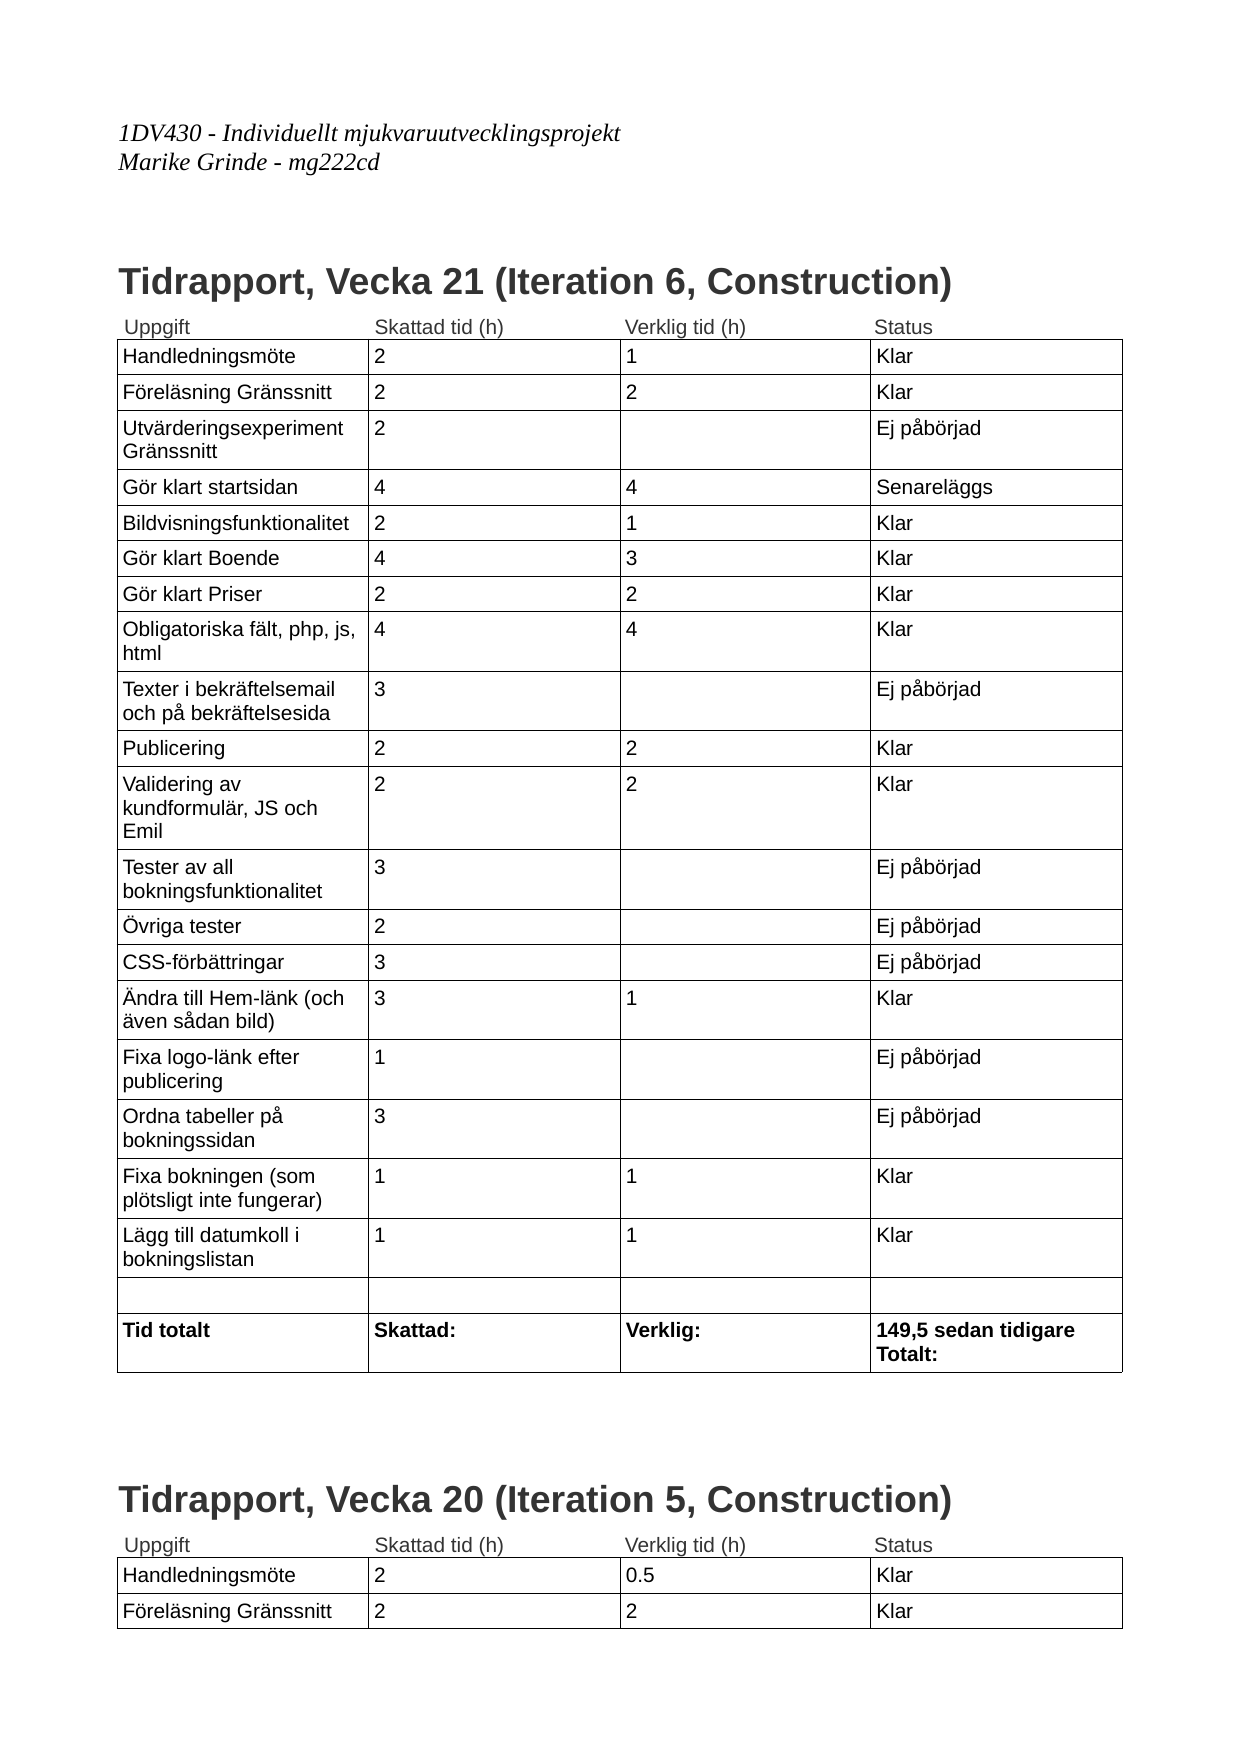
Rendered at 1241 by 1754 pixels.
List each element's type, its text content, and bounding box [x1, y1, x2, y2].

table_cell Föreläsning Gränssnitt [118, 375, 368, 409]
table_cell 4 [369, 470, 620, 504]
table_cell Klar [871, 767, 1122, 849]
table_cell [621, 1278, 870, 1312]
table_cell Klar [871, 506, 1122, 540]
table_cell Klar [871, 1219, 1122, 1277]
table_cell 3 [369, 850, 620, 908]
table_cell Klar [871, 981, 1122, 1039]
table_cell [621, 945, 870, 979]
table_header 1 [621, 340, 870, 374]
table_cell 2 [369, 577, 620, 611]
table_cell 2 [369, 731, 620, 766]
table_cell 2 [369, 1594, 620, 1628]
table_cell 2 [621, 1594, 870, 1628]
table_cell 1 [621, 1219, 870, 1277]
table_cell 2 [621, 577, 870, 611]
table_cell 2 [369, 411, 620, 469]
table_cell Lägg till datumkoll i bokningslistan [118, 1219, 368, 1277]
table_cell Validering av kundformulär, JS och Emil [118, 767, 368, 849]
table_cell 149,5 sedan tidigare Totalt: [871, 1314, 1122, 1372]
table_cell [871, 1278, 1122, 1312]
table_cell 3 [369, 1100, 620, 1158]
subtitle Tidrapport, Vecka 21 (Iteration 6, Construction) [118, 259, 1122, 302]
table_cell 4 [369, 541, 620, 576]
table_cell [621, 910, 870, 944]
table_header Handledningsmöte [118, 340, 368, 374]
table_cell 1 [621, 506, 870, 540]
table_cell Publicering [118, 731, 368, 766]
table_header Klar [871, 340, 1122, 374]
table_header 2 [369, 1558, 620, 1593]
table_cell CSS-förbättringar [118, 945, 368, 979]
table_cell Ej påbörjad [871, 1040, 1122, 1098]
table_cell 2 [621, 731, 870, 766]
table_cell Verklig: [621, 1314, 870, 1372]
text Uppgift Skattad tid (h) Verklig tid (h) Status [118, 314, 1122, 338]
table_cell 2 [369, 375, 620, 409]
table_cell Klar [871, 1159, 1122, 1217]
table_cell Gör klart Boende [118, 541, 368, 576]
table_cell 2 [621, 767, 870, 849]
table_cell [621, 411, 870, 469]
table_cell Tid totalt [118, 1314, 368, 1372]
table_cell 3 [369, 981, 620, 1039]
table_cell 4 [369, 612, 620, 671]
table_cell [621, 1100, 870, 1158]
table_cell Klar [871, 1594, 1122, 1628]
table_cell 2 [369, 910, 620, 944]
table_cell 2 [621, 375, 870, 409]
table_cell Ej påbörjad [871, 910, 1122, 944]
table_cell Ej påbörjad [871, 672, 1122, 730]
table_cell 4 [621, 470, 870, 504]
table_cell Ej påbörjad [871, 945, 1122, 979]
table_cell [621, 672, 870, 730]
table_cell Fixa bokningen (som plötsligt inte fungerar) [118, 1159, 368, 1217]
table_cell [118, 1278, 368, 1312]
table_cell [369, 1278, 620, 1312]
table_cell [621, 1040, 870, 1098]
subtitle Tidrapport, Vecka 20 (Iteration 5, Construction) [118, 1478, 1122, 1521]
table_cell Gör klart Priser [118, 577, 368, 611]
text Uppgift Skattad tid (h) Verklig tid (h) Status [118, 1533, 1122, 1557]
table_header 0,5 [621, 1558, 870, 1593]
table_cell 1 [369, 1219, 620, 1277]
table_cell Övriga tester [118, 910, 368, 944]
table_cell Gör klart startsidan [118, 470, 368, 504]
table_cell Ändra till Hem-länk (och även sådan bild) [118, 981, 368, 1039]
table_cell 2 [369, 506, 620, 540]
table_cell 3 [369, 945, 620, 979]
table_cell Ordna tabeller på bokningssidan [118, 1100, 368, 1158]
table_cell 1 [369, 1040, 620, 1098]
table_header Handledningsmöte [118, 1558, 368, 1593]
table_cell Obligatoriska fält, php, js, html [118, 612, 368, 671]
table_cell Bildvisningsfunktionalitet [118, 506, 368, 540]
table_cell Klar [871, 541, 1122, 576]
table_cell Utvärderingsexperiment Gränssnitt [118, 411, 368, 469]
table_cell Fixa logo-länk efter publicering [118, 1040, 368, 1098]
table_cell 1 [369, 1159, 620, 1217]
table_cell Klar [871, 612, 1122, 671]
table_cell Skattad: [369, 1314, 620, 1372]
table_cell Ej påbörjad [871, 411, 1122, 469]
table_header Klar [871, 1558, 1122, 1593]
table_cell Texter i bekräftelsemail och på bekräftelsesida [118, 672, 368, 730]
table_cell 1 [621, 981, 870, 1039]
table_cell [621, 850, 870, 908]
table_cell 1 [621, 1159, 870, 1217]
table_cell Föreläsning Gränssnitt [118, 1594, 368, 1628]
table_cell Ej påbörjad [871, 850, 1122, 908]
table_cell 3 [621, 541, 870, 576]
table_cell 2 [369, 767, 620, 849]
table_cell Tester av all bokningsfunktionalitet [118, 850, 368, 908]
table_cell Senareläggs [871, 470, 1122, 504]
table_cell 4 [621, 612, 870, 671]
table_cell Ej påbörjad [871, 1100, 1122, 1158]
table_cell 3 [369, 672, 620, 730]
table_header 2 [369, 340, 620, 374]
table_cell Klar [871, 577, 1122, 611]
table_cell Klar [871, 731, 1122, 766]
table_cell Klar [871, 375, 1122, 409]
